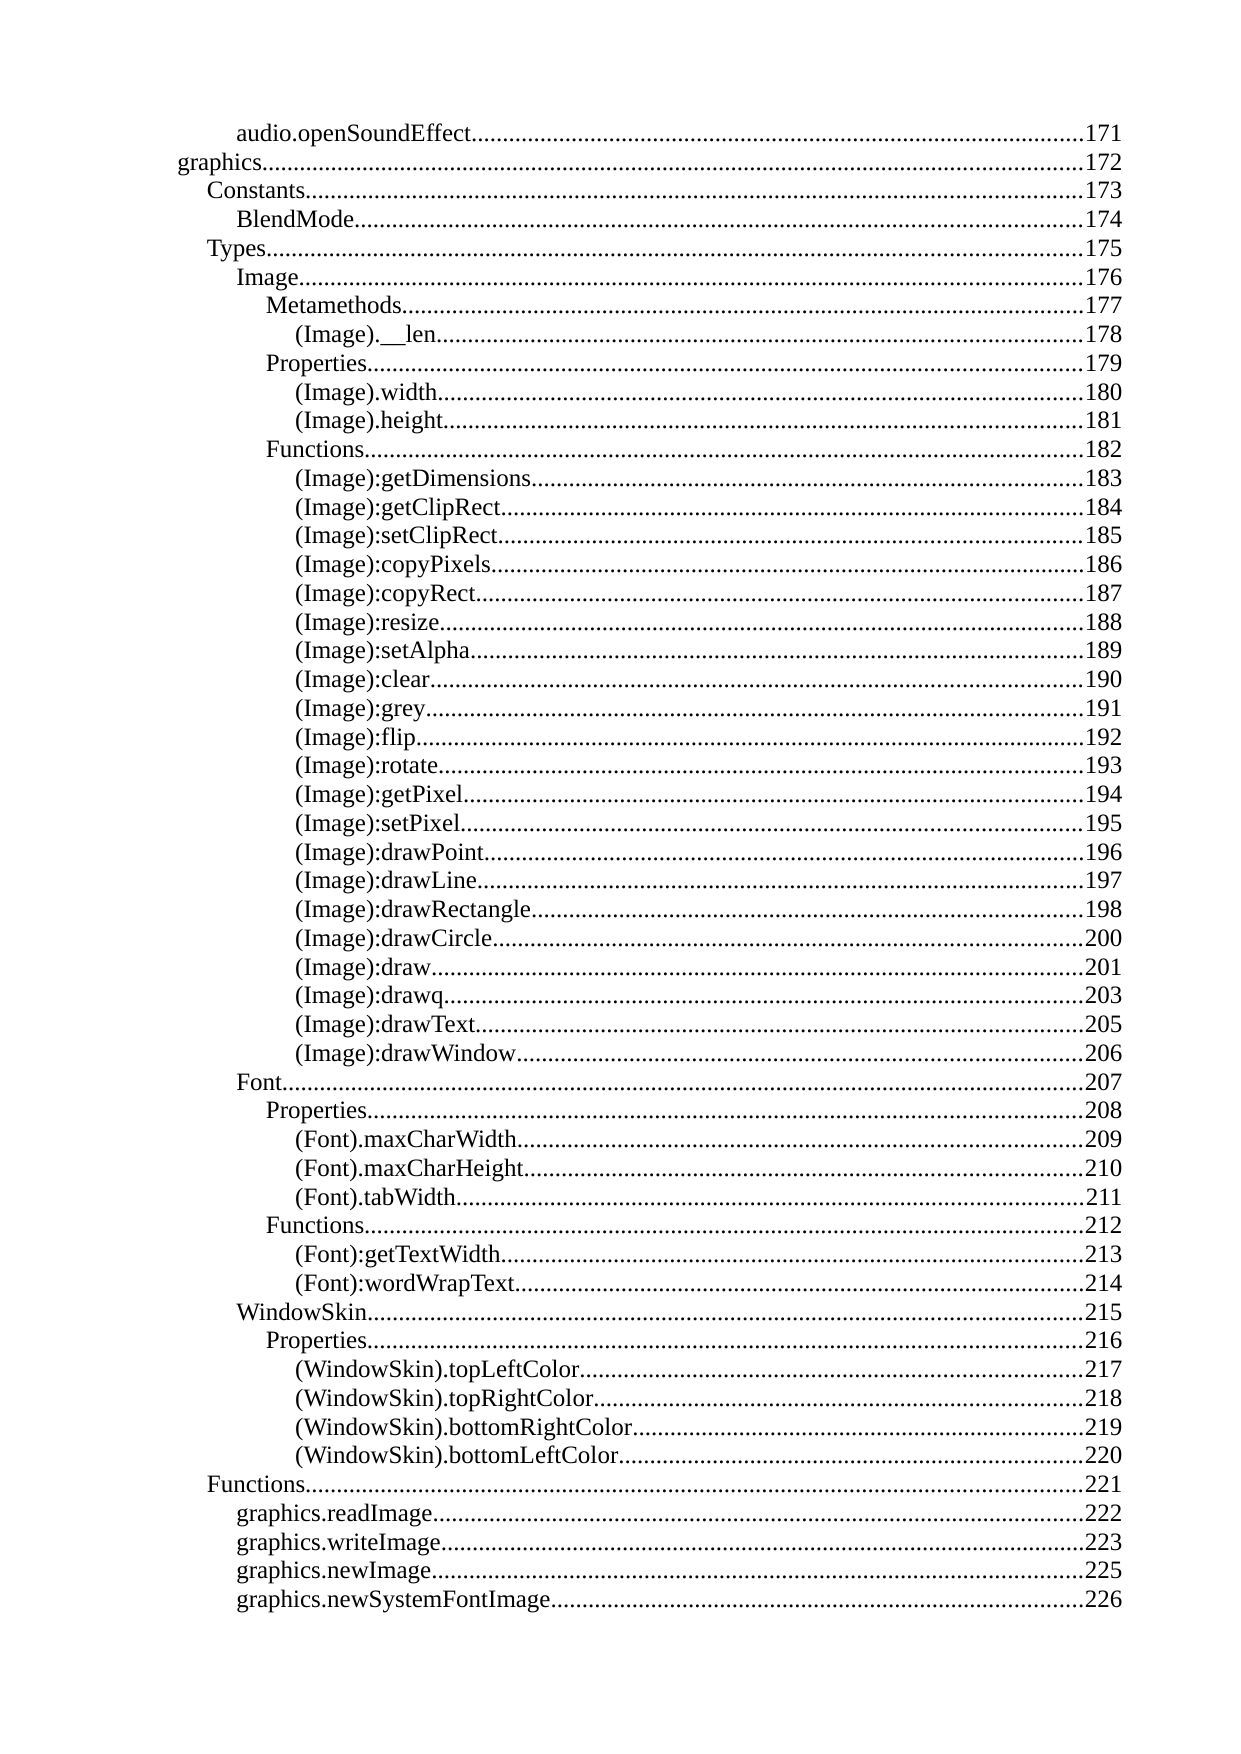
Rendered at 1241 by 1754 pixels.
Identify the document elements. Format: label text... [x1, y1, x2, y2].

text (Image):drawText 205 [295, 1009, 1122, 1038]
text (Image):getClipRect 184 [295, 492, 1122, 521]
text graphics 172 [177, 147, 1122, 176]
text (Image).__len 178 [295, 319, 1122, 348]
text (Image):grey 191 [295, 693, 1122, 722]
text (Image):rotate 193 [295, 751, 1122, 779]
text (Image).width 180 [295, 377, 1122, 406]
text (WindowSkin).bottomLeftColor 220 [295, 1441, 1122, 1469]
text Types 175 [207, 233, 1122, 262]
text graphics.writeImage 223 [236, 1527, 1122, 1556]
text (Font).maxCharWidth 209 [295, 1124, 1122, 1153]
text (Image):setAlpha 189 [295, 636, 1122, 664]
text (Image):drawCircle 200 [295, 923, 1122, 952]
text Functions 212 [266, 1211, 1122, 1239]
text (Image):copyRect 187 [295, 578, 1122, 607]
text (Image):draw 201 [295, 952, 1122, 981]
text (Image).height 181 [295, 406, 1122, 434]
text (Image):getDimensions 183 [295, 463, 1122, 492]
text (WindowSkin).bottomRightColor 219 [295, 1412, 1122, 1441]
text (Font).tabWidth 211 [295, 1182, 1122, 1211]
text (Font):wordWrapText 214 [295, 1268, 1122, 1297]
text (Image):drawLine 197 [295, 866, 1122, 894]
text Properties 208 [266, 1096, 1122, 1124]
text BlendMode 174 [236, 204, 1122, 233]
text Properties 216 [266, 1326, 1122, 1354]
text (Image):clear 190 [295, 664, 1122, 693]
text Constants 173 [207, 176, 1122, 204]
text Functions 221 [207, 1469, 1122, 1498]
text (Image):resize 188 [295, 607, 1122, 636]
text (Image):drawPoint 196 [295, 837, 1122, 866]
text graphics.readImage 222 [236, 1498, 1122, 1527]
text (Font).maxCharHeight 210 [295, 1153, 1122, 1182]
text WindowSkin 215 [236, 1297, 1122, 1326]
text (WindowSkin).topLeftColor 217 [295, 1354, 1122, 1383]
text (Image):copyPixels 186 [295, 549, 1122, 578]
text graphics.newSystemFontImage 226 [236, 1584, 1122, 1613]
text (Image):setPixel 195 [295, 808, 1122, 837]
text graphics.newImage 225 [236, 1556, 1122, 1584]
text audio.openSoundEffect 171 [236, 118, 1122, 147]
text Functions 182 [266, 434, 1122, 463]
text Metamethods 177 [266, 291, 1122, 319]
text (Image):getPixel 194 [295, 779, 1122, 808]
text (Font):getTextWidth 213 [295, 1239, 1122, 1268]
text Image 176 [236, 262, 1122, 291]
text Properties 179 [266, 348, 1122, 377]
text (WindowSkin).topRightColor 218 [295, 1383, 1122, 1412]
text Font 207 [236, 1067, 1122, 1096]
text (Image):drawRectangle 198 [295, 894, 1122, 923]
text (Image):drawWindow 206 [295, 1038, 1122, 1067]
text (Image):flip 192 [295, 722, 1122, 751]
text (Image):setClipRect 185 [295, 521, 1122, 549]
text (Image):drawq 203 [295, 981, 1122, 1009]
